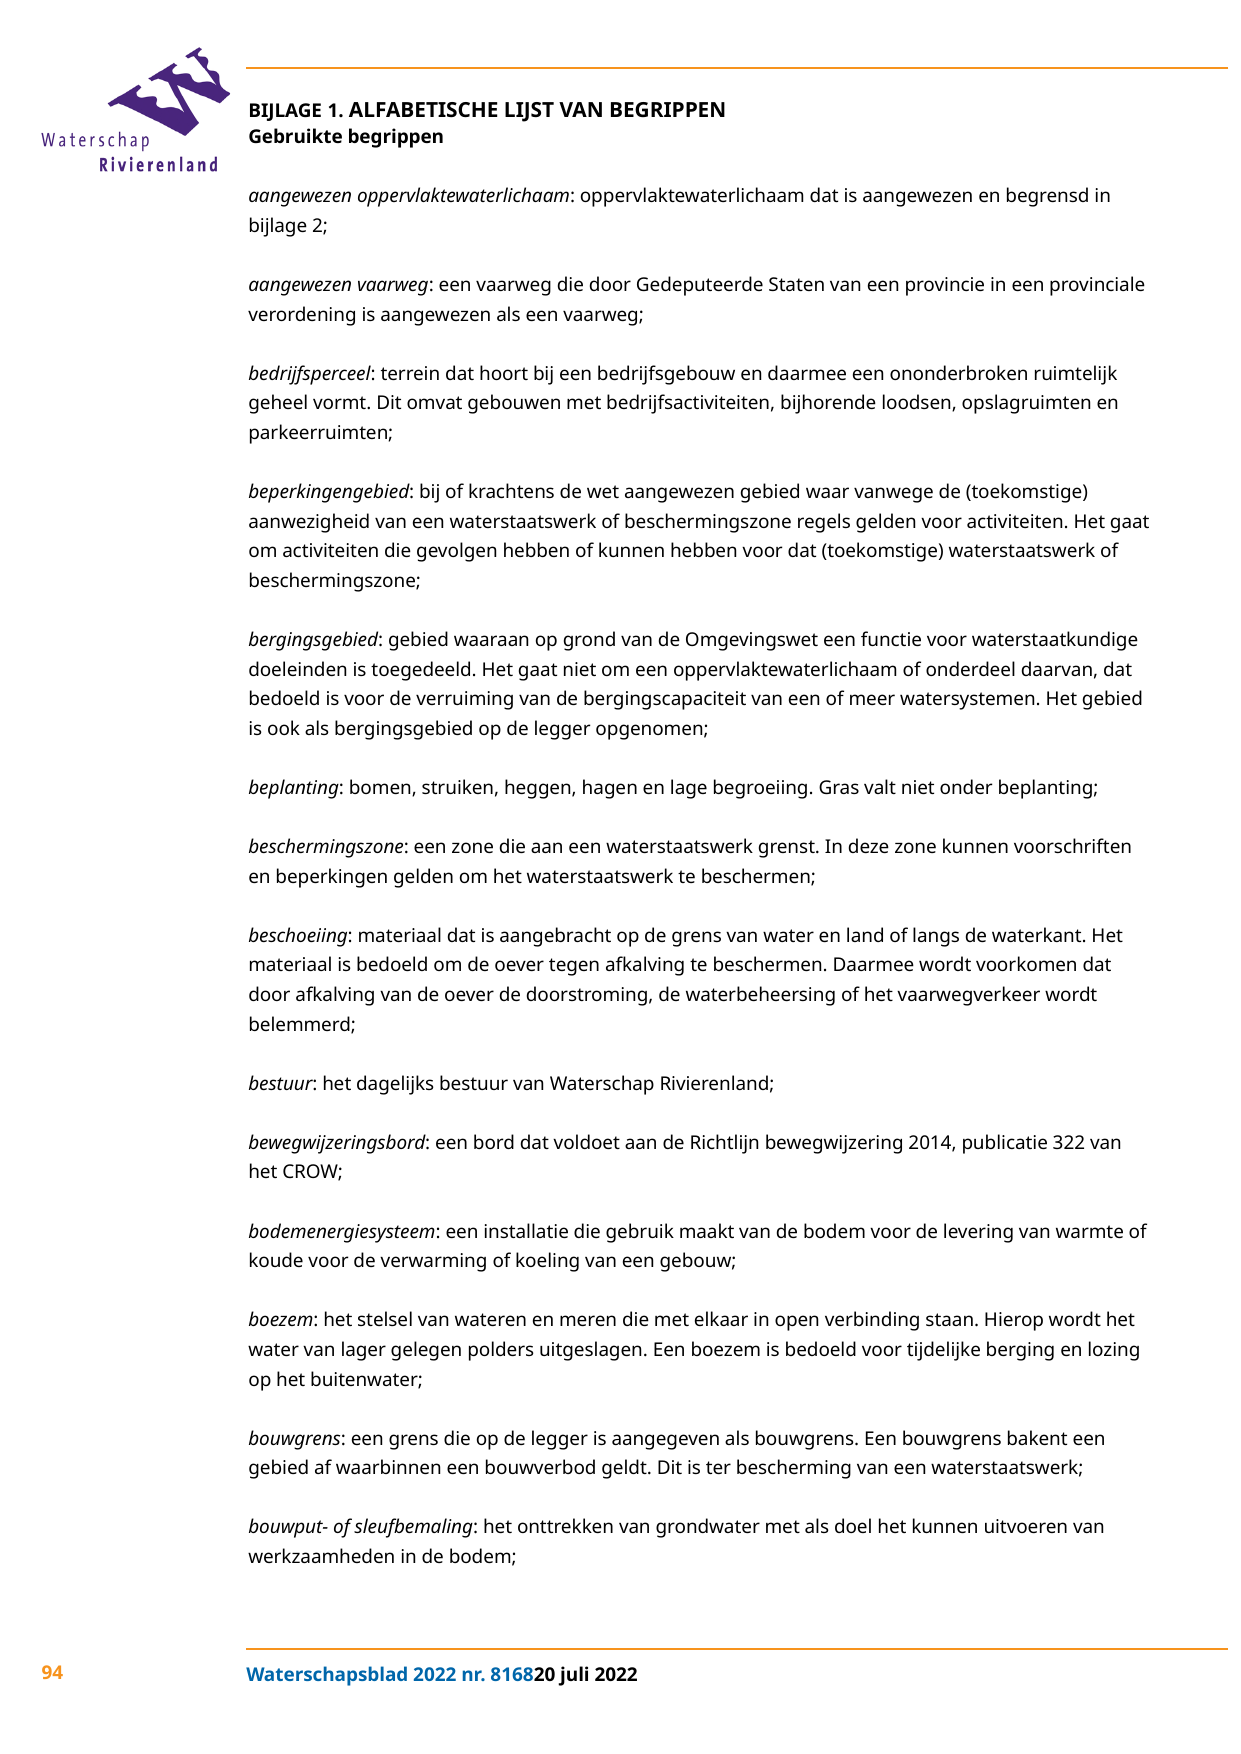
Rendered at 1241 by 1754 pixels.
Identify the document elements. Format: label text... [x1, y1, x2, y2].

text bewegwijzeringsbord: een bord dat voldoet aan de Richtlijn bewegwijzering 2014, publicatie 322 van het CROW; [248, 1129, 1152, 1184]
text beplanting: bomen, struiken, heggen, hagen en lage begroeiing. Gras valt niet onder beplanting; [248, 774, 1152, 800]
text bergingsgebied: gebied waaraan op grond van de Omgevingswet een functie voor waterstaatkundige doeleinden is toegedeeld. Het gaat niet om een oppervlaktewaterlichaam of onderdeel daarvan, dat bedoeld is voor de verruiming van de bergingscapaciteit van een of meer watersystemen. Het gebied is ook als bergingsgebied op de legger opgenomen; [248, 626, 1152, 741]
text beschoeiing: materiaal dat is aangebracht op de grens van water en land of langs de waterkant. Het materiaal is bedoeld om de oever tegen afkalving te beschermen. Daarmee wordt voorkomen dat door afkalving van de oever de doorstroming, de waterbeheersing of het vaarwegverkeer wordt belemmerd; [248, 922, 1152, 1037]
text beschermingszone: een zone die aan een waterstaatswerk grenst. In deze zone kunnen voorschriften en beperkingen gelden om het waterstaatswerk te beschermen; [248, 833, 1152, 889]
text aangewezen vaarweg: een vaarweg die door Gedeputeerde Staten van een provincie in een provinciale verordening is aangewezen als een vaarweg; [248, 271, 1152, 327]
text bouwput- of sleufbemaling: het onttrekken van grondwater met als doel het kunnen uitvoeren van werkzaamheden in de bodem; [248, 1514, 1152, 1569]
text BIJLAGE 1. ALFABETISCHE LIJST VAN BEGRIPPEN [248, 95, 1152, 123]
text bodemenergiesysteem: een installatie die gebruik maakt van de bodem voor de levering van warmte of koude voor de verwarming of koeling van een gebouw; [248, 1218, 1152, 1273]
text bouwgrens: een grens die op de legger is aangegeven als bouwgrens. Een bouwgrens bakent een gebied af waarbinnen een bouwverbod geldt. Dit is ter bescherming van een waterstaatswerk; [248, 1425, 1152, 1480]
text beperkingengebied: bij of krachtens de wet aangewezen gebied waar vanwege de (toekomstige) aanwezigheid van een waterstaatswerk of beschermingszone regels gelden voor activiteiten. Het gaat om activiteiten die gevolgen hebben of kunnen hebben voor dat (toekomstige) waterstaatswerk of beschermingszone; [248, 478, 1152, 593]
text boezem: het stelsel van wateren en meren die met elkaar in open verbinding staan. Hierop wordt het water van lager gelegen polders uitgeslagen. Een boezem is bedoeld voor tijdelijke berging en lozing op het buitenwater; [248, 1307, 1152, 1392]
text Gebruikte begrippen [248, 123, 1152, 149]
picture [41, 47, 231, 172]
text aangewezen oppervlaktewaterlichaam: oppervlaktewaterlichaam dat is aangewezen en begrensd in bijlage 2; [248, 182, 1152, 238]
text bestuur: het dagelijks bestuur van Waterschap Rivierenland; [248, 1070, 1152, 1096]
text bedrijfsperceel: terrein dat hoort bij een bedrijfsgebouw en daarmee een ononderbroken ruimtelijk geheel vormt. Dit omvat gebouwen met bedrijfsactiviteiten, bijhorende loodsen, opslagruimten en parkeerruimten; [248, 360, 1152, 445]
